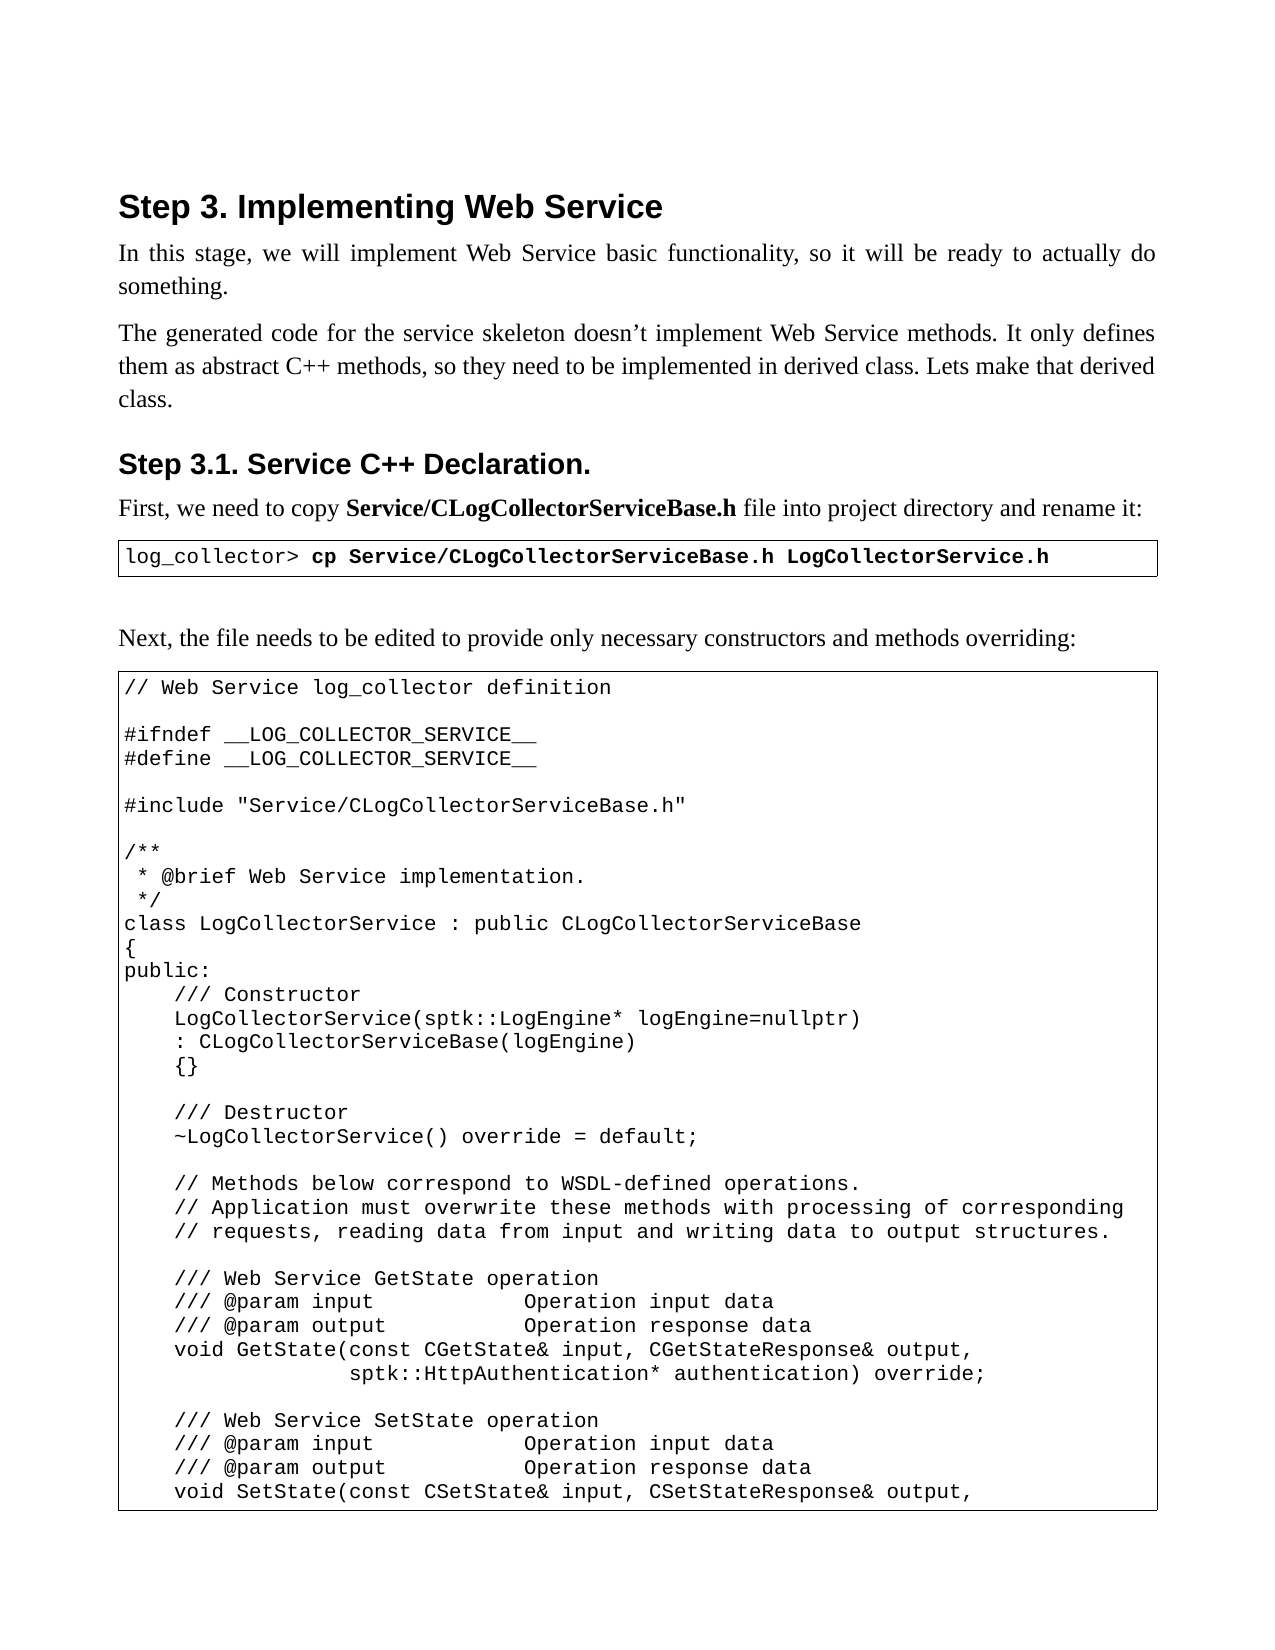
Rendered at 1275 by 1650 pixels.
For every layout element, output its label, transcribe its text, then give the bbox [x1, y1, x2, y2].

text First, we need to copy Service/CLogCollectorServiceBase.h file into project directory and rename it: [118, 493, 1157, 522]
table_header log_collector> cp Service/CLogCollectorServiceBase.h LogCollectorService.h [119, 541, 1157, 576]
text In this stage, we will implement Web Service basic functionality, so it will be ready to actually do something. [118, 238, 1157, 299]
text The generated code for the service skeleton doesn’t implement Web Service methods. It only defines them as abstract C++ methods, so they need to be implemented in derived class. Lets make that derived class. [118, 318, 1157, 413]
table_header // Web Service log_collector definition #ifndef __LOG_COLLECTOR_SERVICE__ #define __LOG_COLLECTOR_SERVICE__ #include "Service/CLogCollectorServiceBase.h" /** * @brief Web Service implementation. */ class LogCollectorService : public CLogCollectorServiceBase { public: /// Constructor LogCollectorService(sptk::LogEngine* logEngine=nullptr) : CLogCollectorServiceBase(logEngine) {} /// Destructor ~LogCollectorService() override = default; // Methods below correspond to WSDL-defined operations. // Application must overwrite these methods with processing of corresponding // requests, reading data from input and writing data to output structures. /// Web Service GetState operation /// @param input Operation input data /// @param output Operation response data void GetState(const CGetState& input, CGetStateResponse& output, sptk::HttpAuthentication* authentication) override; /// Web Service SetState operation /// @param input Operation input data /// @param output Operation response data void SetState(const CSetState& input, CSetStateResponse& output, [119, 672, 1157, 1510]
subtitle Step 3.1. Service C++ Declaration. [118, 447, 1157, 480]
text Next, the file needs to be edited to provide only necessary constructors and methods overriding: [118, 623, 1157, 652]
subtitle Step 3. Implementing Web Service [118, 187, 1157, 225]
